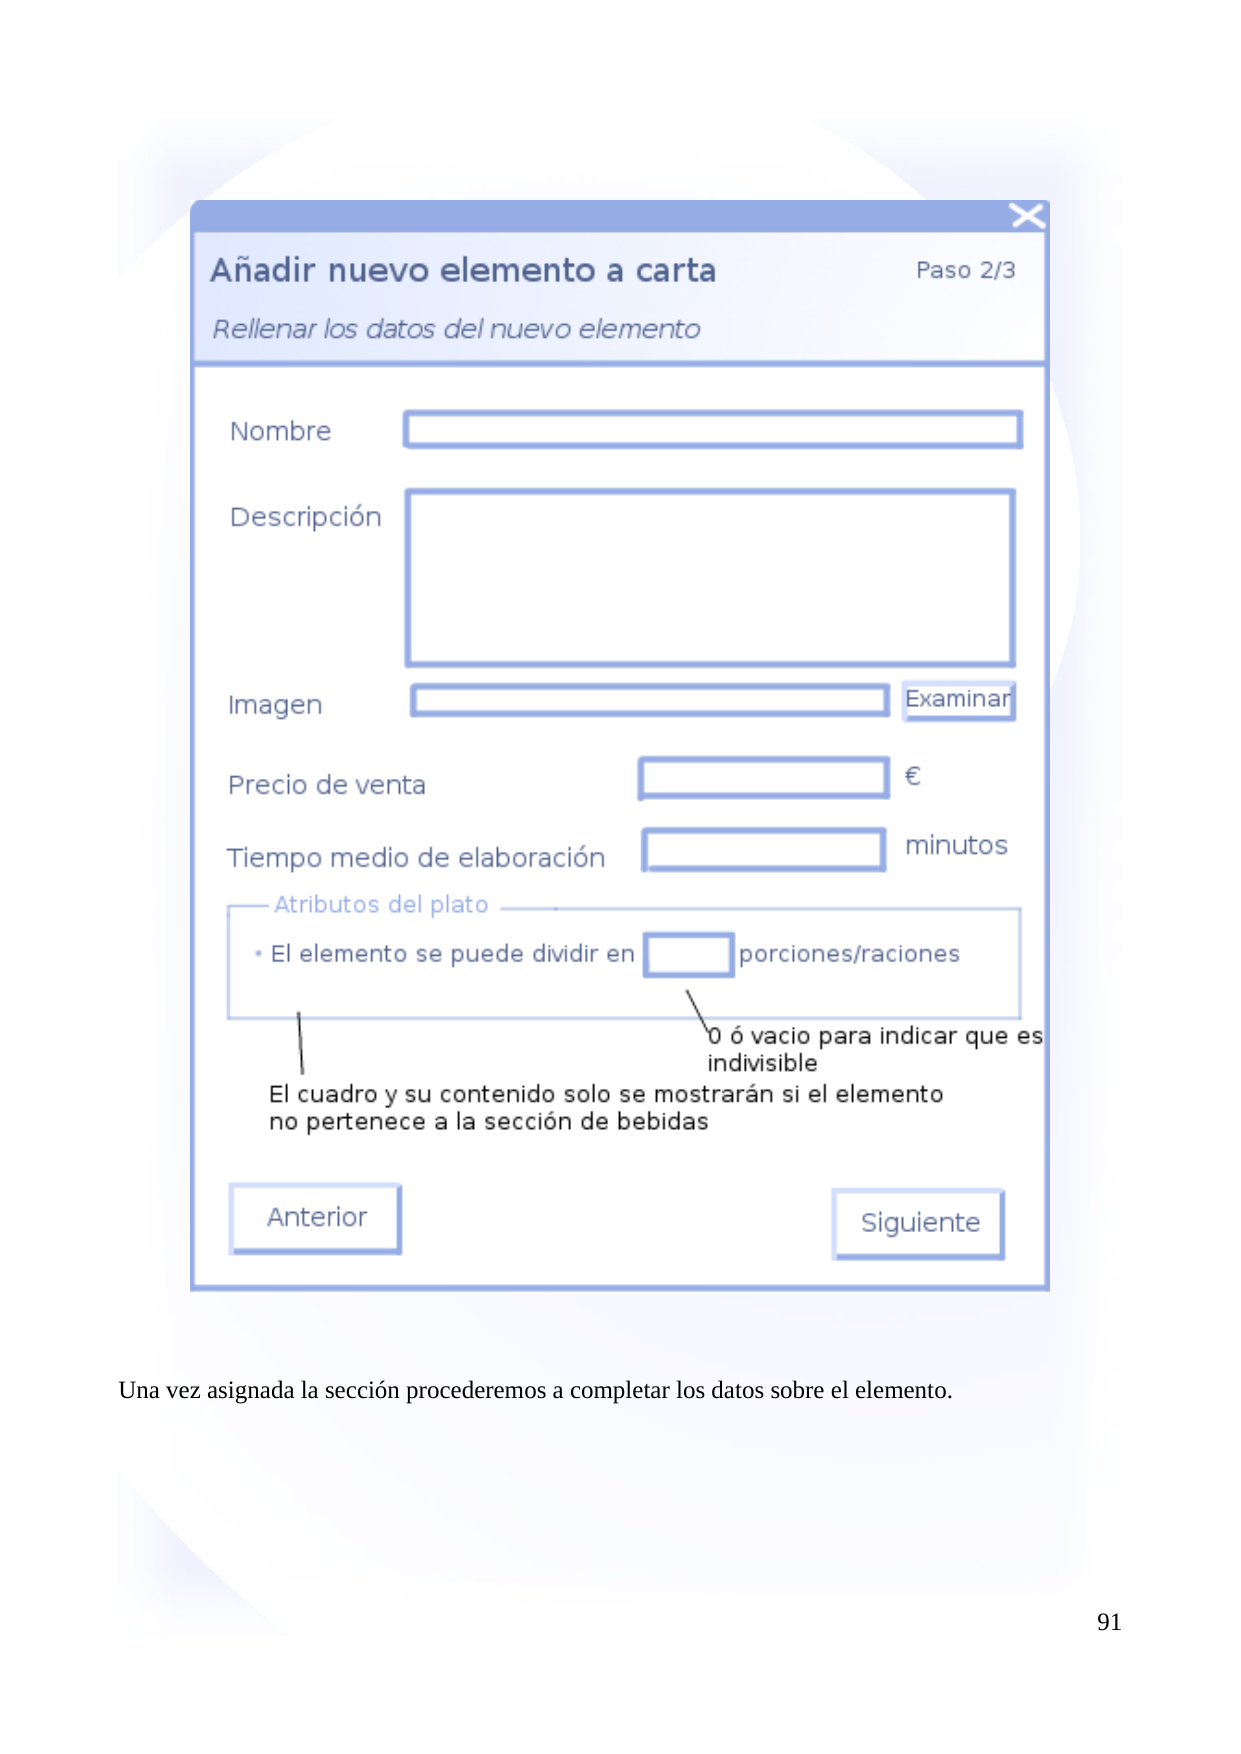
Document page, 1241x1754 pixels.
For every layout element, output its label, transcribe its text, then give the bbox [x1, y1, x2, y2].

text Una vez asignada la sección procederemos a completar los datos sobre el elemento. [118, 1376, 1122, 1404]
picture [118, 1404, 1122, 1636]
picture [118, 118, 1122, 1376]
